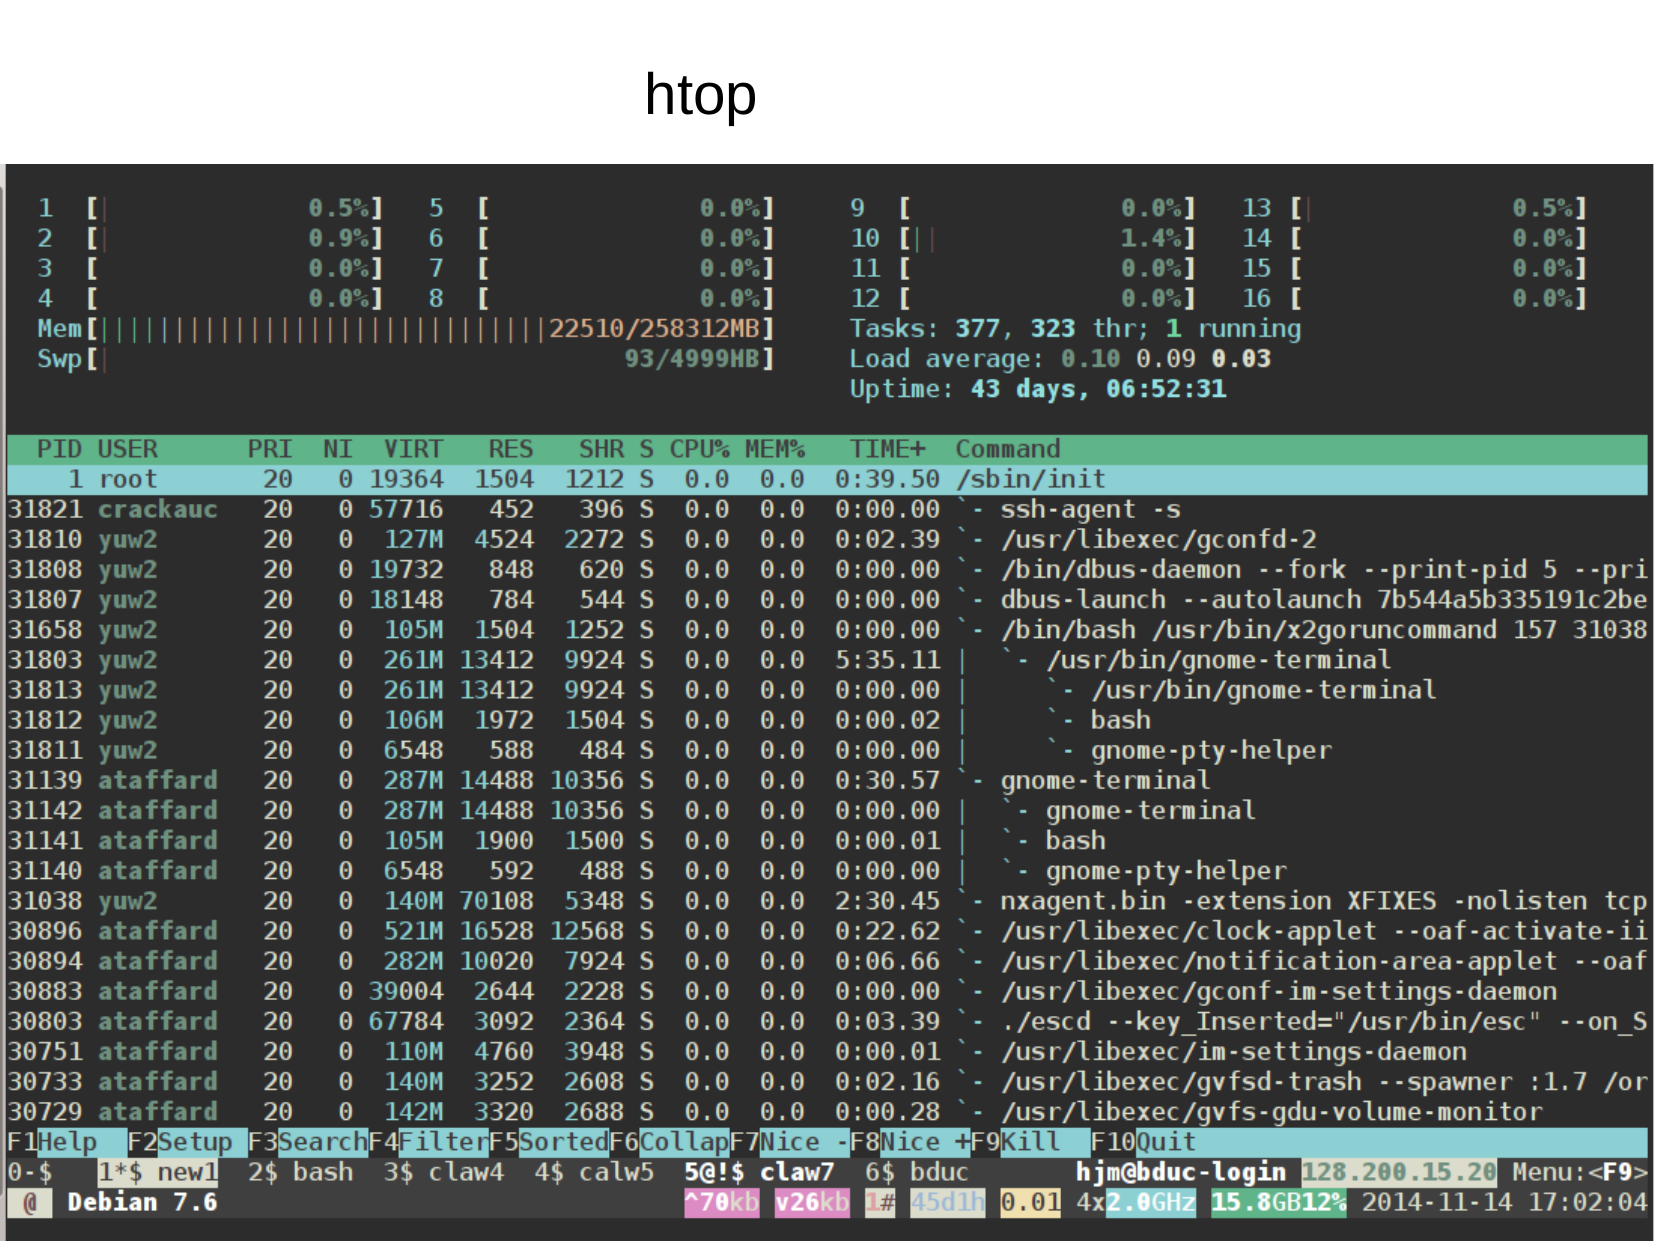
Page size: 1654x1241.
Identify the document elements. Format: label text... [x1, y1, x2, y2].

picture [0, 164, 1654, 1241]
text_box htop [630, 54, 931, 136]
